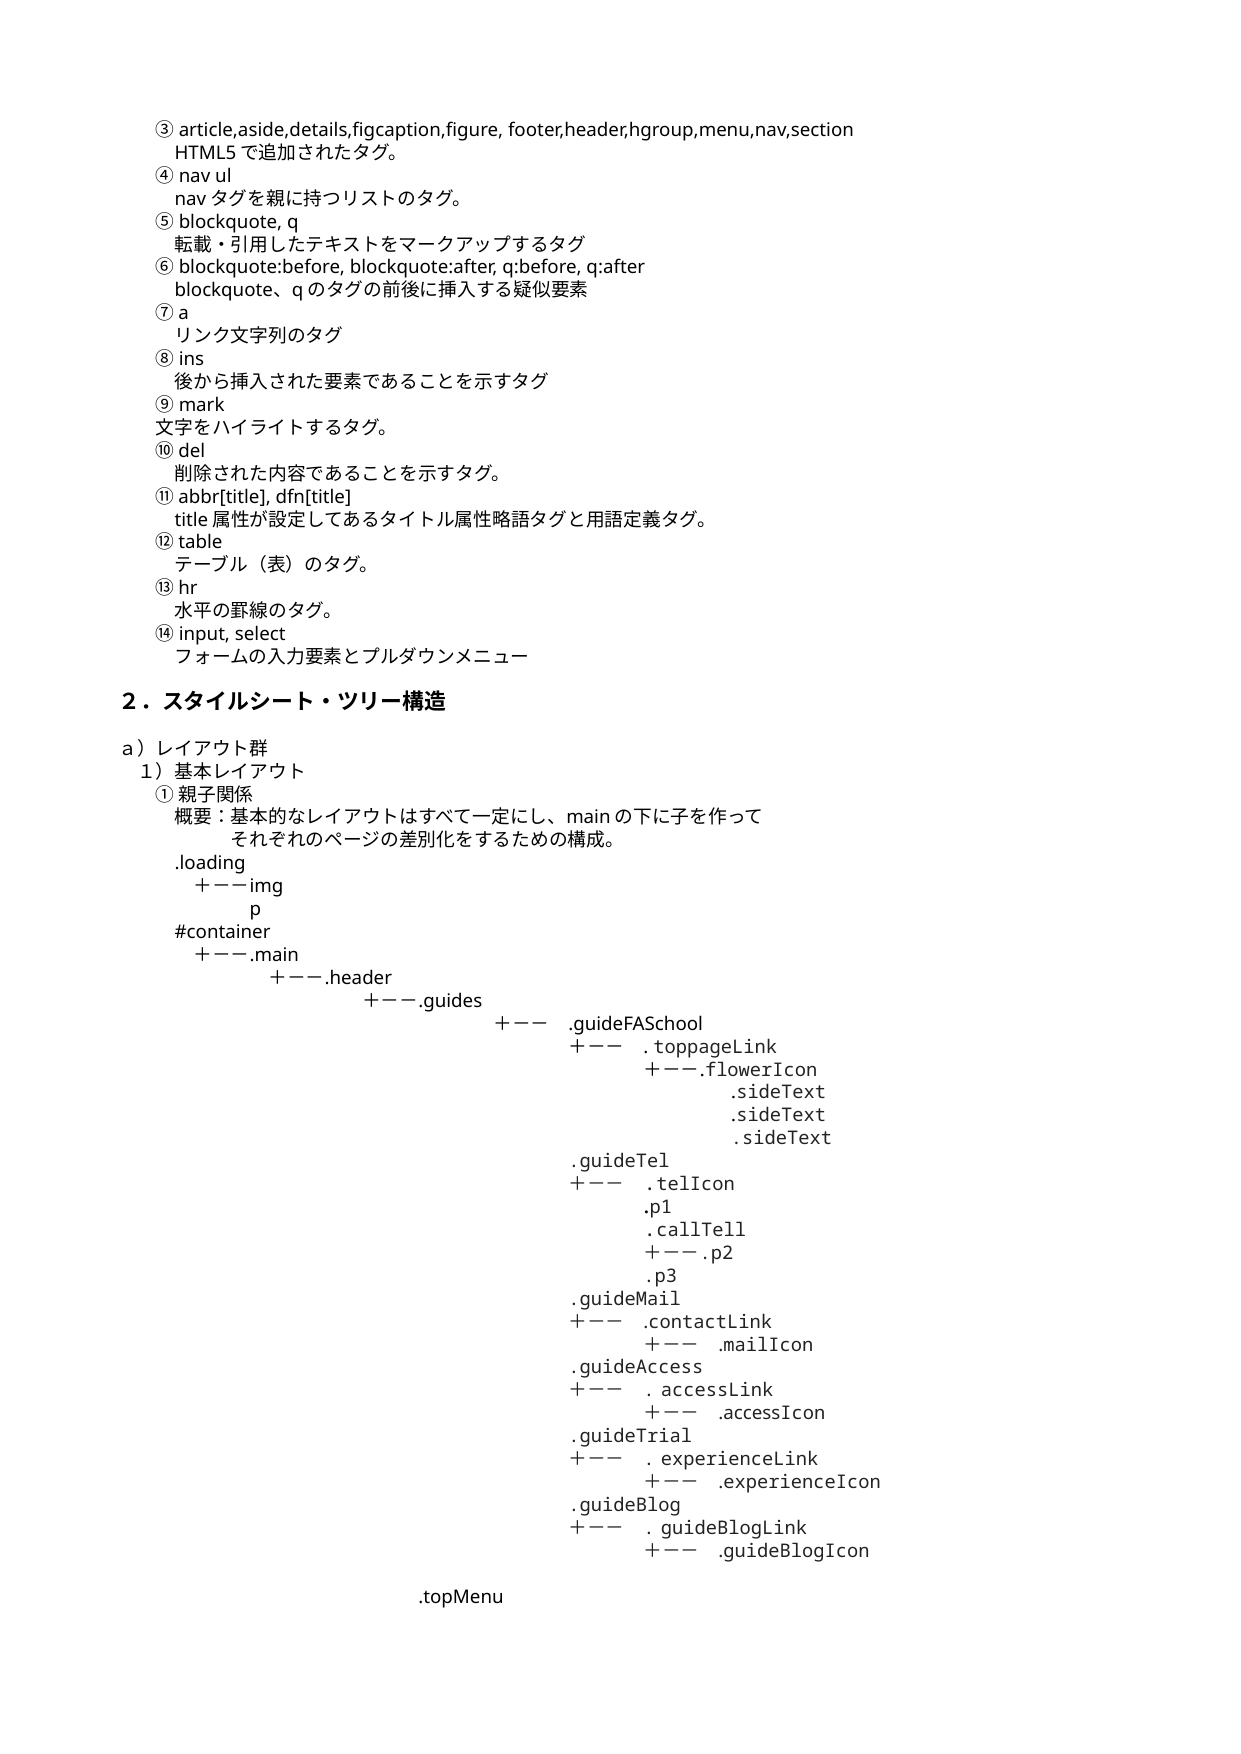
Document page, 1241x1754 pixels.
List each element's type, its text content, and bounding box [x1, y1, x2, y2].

text ＋－－ . guideBlogLink [118, 1516, 1122, 1539]
text .guideBlog [118, 1493, 1122, 1516]
text ④ nav ul [118, 164, 1122, 187]
text .sideText [118, 1126, 1122, 1149]
text ＋－－ .telIcon [118, 1172, 1122, 1195]
text navタグを親に持つリストのタグ。 [118, 187, 1122, 210]
text .topMenu [118, 1585, 1122, 1608]
text ① 親子関係 [118, 783, 1122, 806]
text 後から挿入された要素であることを示すタグ [118, 370, 1122, 393]
text .guideTrial [118, 1424, 1122, 1447]
text ＋－－.guides [118, 989, 1122, 1012]
text ⑭ input, select [118, 622, 1122, 645]
text ＋－－.main [118, 943, 1122, 966]
text .guideMail [118, 1287, 1122, 1310]
text ＋－－ . accessLink [118, 1378, 1122, 1401]
text .p1 [118, 1195, 1122, 1218]
text ⑪abbr[title], dfn[title] [118, 485, 1122, 508]
text リンク文字列のタグ [118, 324, 1122, 347]
text ＋－－ .contactLink [118, 1310, 1122, 1333]
text ＋－－.flowerIcon [118, 1058, 1122, 1081]
text ＋－－ .guideBlogIcon [118, 1539, 1122, 1562]
text p [118, 897, 1122, 920]
text ⑤ blockquote, q [118, 210, 1122, 233]
text ＋－－ .accessIcon [118, 1401, 1122, 1424]
text ＋－－ .experienceIcon [118, 1470, 1122, 1493]
text ⑧ ins [118, 347, 1122, 370]
text .p3 [118, 1264, 1122, 1287]
text ＋－－ . experienceLink [118, 1447, 1122, 1470]
text .sideText [118, 1081, 1122, 1103]
text 水平の罫線のタグ。 [118, 599, 1122, 622]
text ③ article,aside,details,figcaption,figure, footer,header,hgroup,menu,nav,section [118, 118, 1122, 141]
text .guideTel [118, 1149, 1122, 1172]
text １）基本レイアウト [118, 760, 1122, 783]
text 転載・引用したテキストをマークアップするタグ [118, 233, 1122, 256]
text #container [118, 920, 1122, 943]
text title属性が設定してあるタイトル属性略語タグと用語定義タグ。 [118, 508, 1122, 531]
text フォームの入力要素とプルダウンメニュー [118, 645, 1122, 668]
text ⑨ mark [118, 393, 1122, 416]
text ＋－－.header [118, 966, 1122, 989]
text ２．スタイルシート・ツリー構造 [118, 691, 1122, 714]
text ＋－－.p2 [118, 1241, 1122, 1264]
text 文字をハイライトするタグ。 [118, 416, 1122, 439]
text ⑫table [118, 531, 1122, 553]
text ａ）レイアウト群 [118, 737, 1122, 760]
text ＋－－ .guideFASchool [118, 1012, 1122, 1035]
text ＋－－ .mailIcon [118, 1333, 1122, 1356]
text ⑥ blockquote:before, blockquote:after, q:before, q:after [118, 256, 1122, 278]
text .sideText [118, 1103, 1122, 1126]
text テーブル（表）のタグ。 [118, 553, 1122, 576]
text .guideAccess [118, 1356, 1122, 1378]
text ＋－－ . toppageLink [118, 1035, 1122, 1058]
text それぞれのページの差別化をするための構成。 [118, 828, 1122, 851]
text blockquote、qのタグの前後に挿入する疑似要素 [118, 278, 1122, 301]
text ＋－－img [118, 874, 1122, 897]
text ⑩del [118, 439, 1122, 462]
text 削除された内容であることを示すタグ。 [118, 462, 1122, 485]
text .loading [118, 851, 1122, 874]
text ⑦a [118, 301, 1122, 324]
text .callTell [118, 1218, 1122, 1241]
text HTML5で追加されたタグ。 [118, 141, 1122, 164]
text 概要：基本的なレイアウトはすべて一定にし、mainの下に子を作って [118, 806, 1122, 828]
text ⑬hr [118, 576, 1122, 599]
